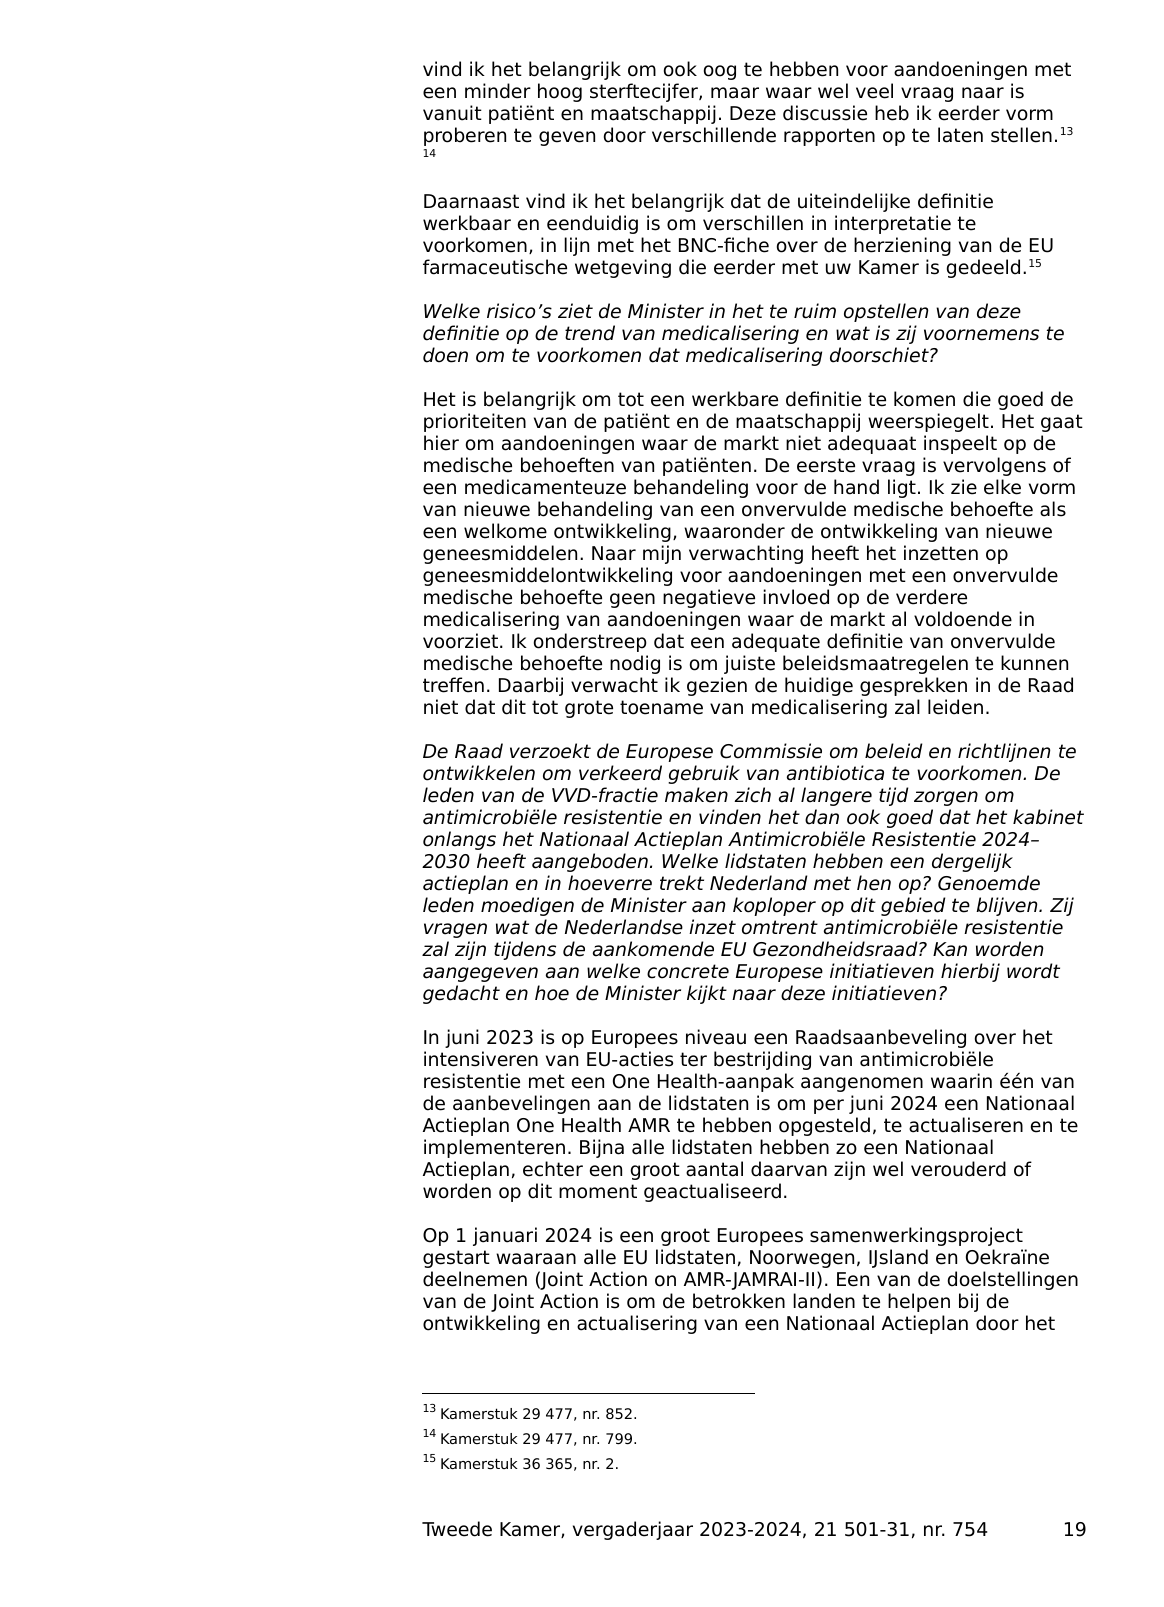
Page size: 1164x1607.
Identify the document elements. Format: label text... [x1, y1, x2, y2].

text De Raad verzoekt de Europese Commissie om beleid en richtlijnen te ontwikkelen om verkeerd gebruik van antibiotica te voorkomen. De leden van de VVD-fractie maken zich al langere tijd zorgen om antimicrobiële resistentie en vinden het dan ook goed dat het kabinet onlangs het Nationaal Actieplan Antimicrobiële Resistentie 2024–2030 heeft aangeboden. Welke lidstaten hebben een dergelijk actieplan en in hoeverre trekt Nederland met hen op? Genoemde leden moedigen de Minister aan koploper op dit gebied te blijven. Zij vragen wat de Nederlandse inzet omtrent antimicrobiële resistentie zal zijn tijdens de aankomende EU Gezondheidsraad? Kan worden aangegeven aan welke concrete Europese initiatieven hierbij wordt gedacht en hoe de Minister kijkt naar deze initiatieven? [422, 741, 1087, 1005]
text Welke risico’s ziet de Minister in het te ruim opstellen van deze definitie op de trend van medicalisering en wat is zij voornemens te doen om te voorkomen dat medicalisering doorschiet? [422, 301, 1087, 367]
text vind ik het belangrijk om ook oog te hebben voor aandoeningen met een minder hoog sterftecijfer, maar waar wel veel vraag naar is vanuit patiënt en maatschappij. Deze discussie heb ik eerder vorm proberen te geven door verschillende rapporten op te laten stellen. [422, 59, 1087, 169]
text Op 1 januari 2024 is een groot Europees samenwerkingsproject gestart waaraan alle EU lidstaten, Noorwegen, IJsland en Oekraïne deelnemen (Joint Action on AMR-JAMRAI-II). Een van de doelstellingen van de Joint Action is om de betrokken landen te helpen bij de ontwikkeling en actualisering van een Nationaal Actieplan door het [422, 1225, 1087, 1335]
text Kamerstuk 29 477, nr. 799. [422, 1427, 1087, 1449]
text Daarnaast vind ik het belangrijk dat de uiteindelijke definitie werkbaar en eenduidig is om verschillen in interpretatie te voorkomen, in lijn met het BNC-fiche over de herziening van de EU farmaceutische wetgeving die eerder met uw Kamer is gedeeld. [422, 191, 1087, 279]
text In juni 2023 is op Europees niveau een Raadsaanbeveling over het intensiveren van EU-acties ter bestrijding van antimicrobiële resistentie met een One Health-aanpak aangenomen waarin één van de aanbevelingen aan de lidstaten is om per juni 2024 een Nationaal Actieplan One Health AMR te hebben opgesteld, te actualiseren en te implementeren. Bijna alle lidstaten hebben zo een Nationaal Actieplan, echter een groot aantal daarvan zijn wel verouderd of worden op dit moment geactualiseerd. [422, 1027, 1087, 1203]
text Het is belangrijk om tot een werkbare definitie te komen die goed de prioriteiten van de patiënt en de maatschappij weerspiegelt. Het gaat hier om aandoeningen waar de markt niet adequaat inspeelt op de medische behoeften van patiënten. De eerste vraag is vervolgens of een medicamenteuze behandeling voor de hand ligt. Ik zie elke vorm van nieuwe behandeling van een onvervulde medische behoefte als een welkome ontwikkeling, waaronder de ontwikkeling van nieuwe geneesmiddelen. Naar mijn verwachting heeft het inzetten op geneesmiddelontwikkeling voor aandoeningen met een onvervulde medische behoefte geen negatieve invloed op de verdere medicalisering van aandoeningen waar de markt al voldoende in voorziet. Ik onderstreep dat een adequate definitie van onvervulde medische behoefte nodig is om juiste beleidsmaatregelen te kunnen treffen. Daarbij verwacht ik gezien de huidige gesprekken in de Raad niet dat dit tot grote toename van medicalisering zal leiden. [422, 389, 1087, 719]
text Kamerstuk 29 477, nr. 852. [422, 1402, 1087, 1424]
text Kamerstuk 36 365, nr. 2. [422, 1452, 1087, 1474]
